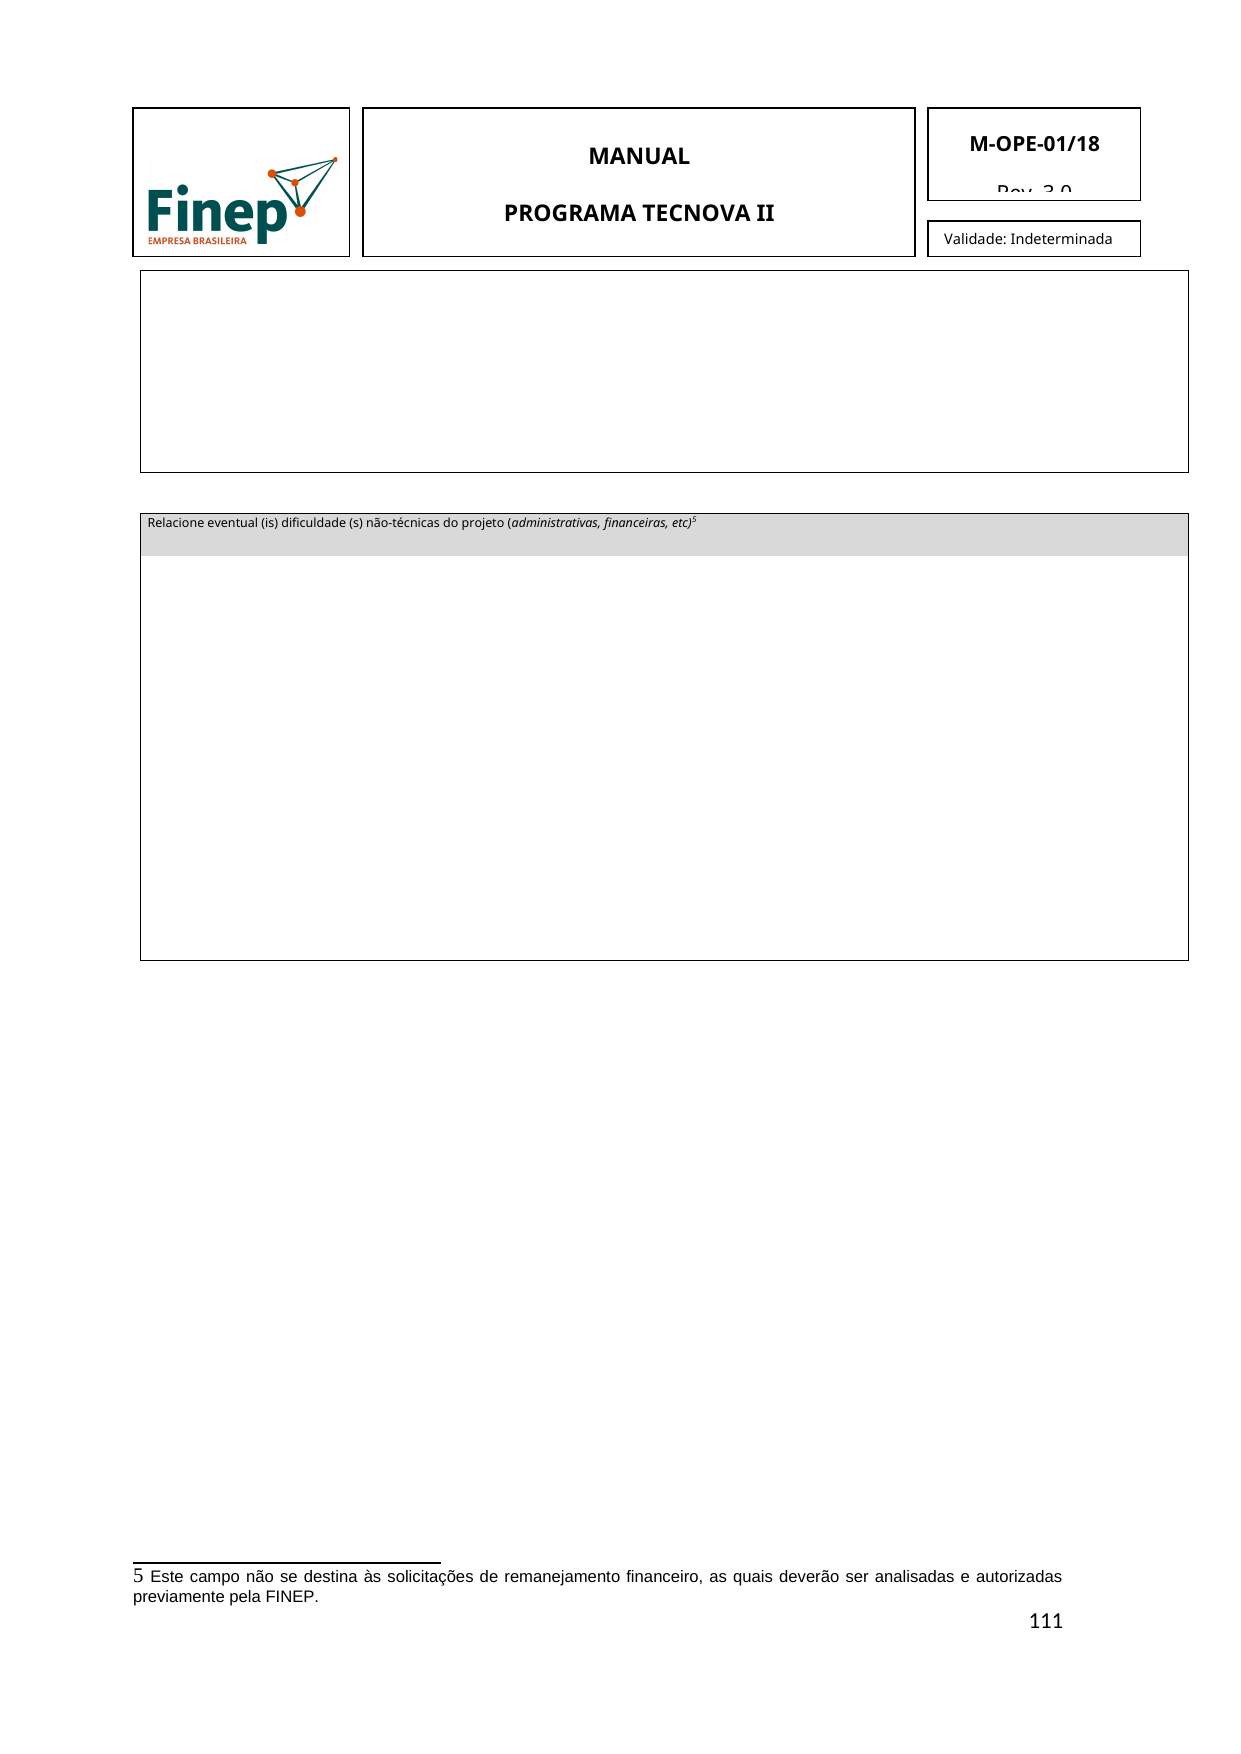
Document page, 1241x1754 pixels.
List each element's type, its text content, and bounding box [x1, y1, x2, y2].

table_cell [141, 556, 1188, 959]
table_cell [141, 271, 1188, 472]
table_header Relacione eventual (is) dificuldade (s) não-técnicas do projeto (administrativas, financeiras, etc) [141, 514, 1188, 556]
